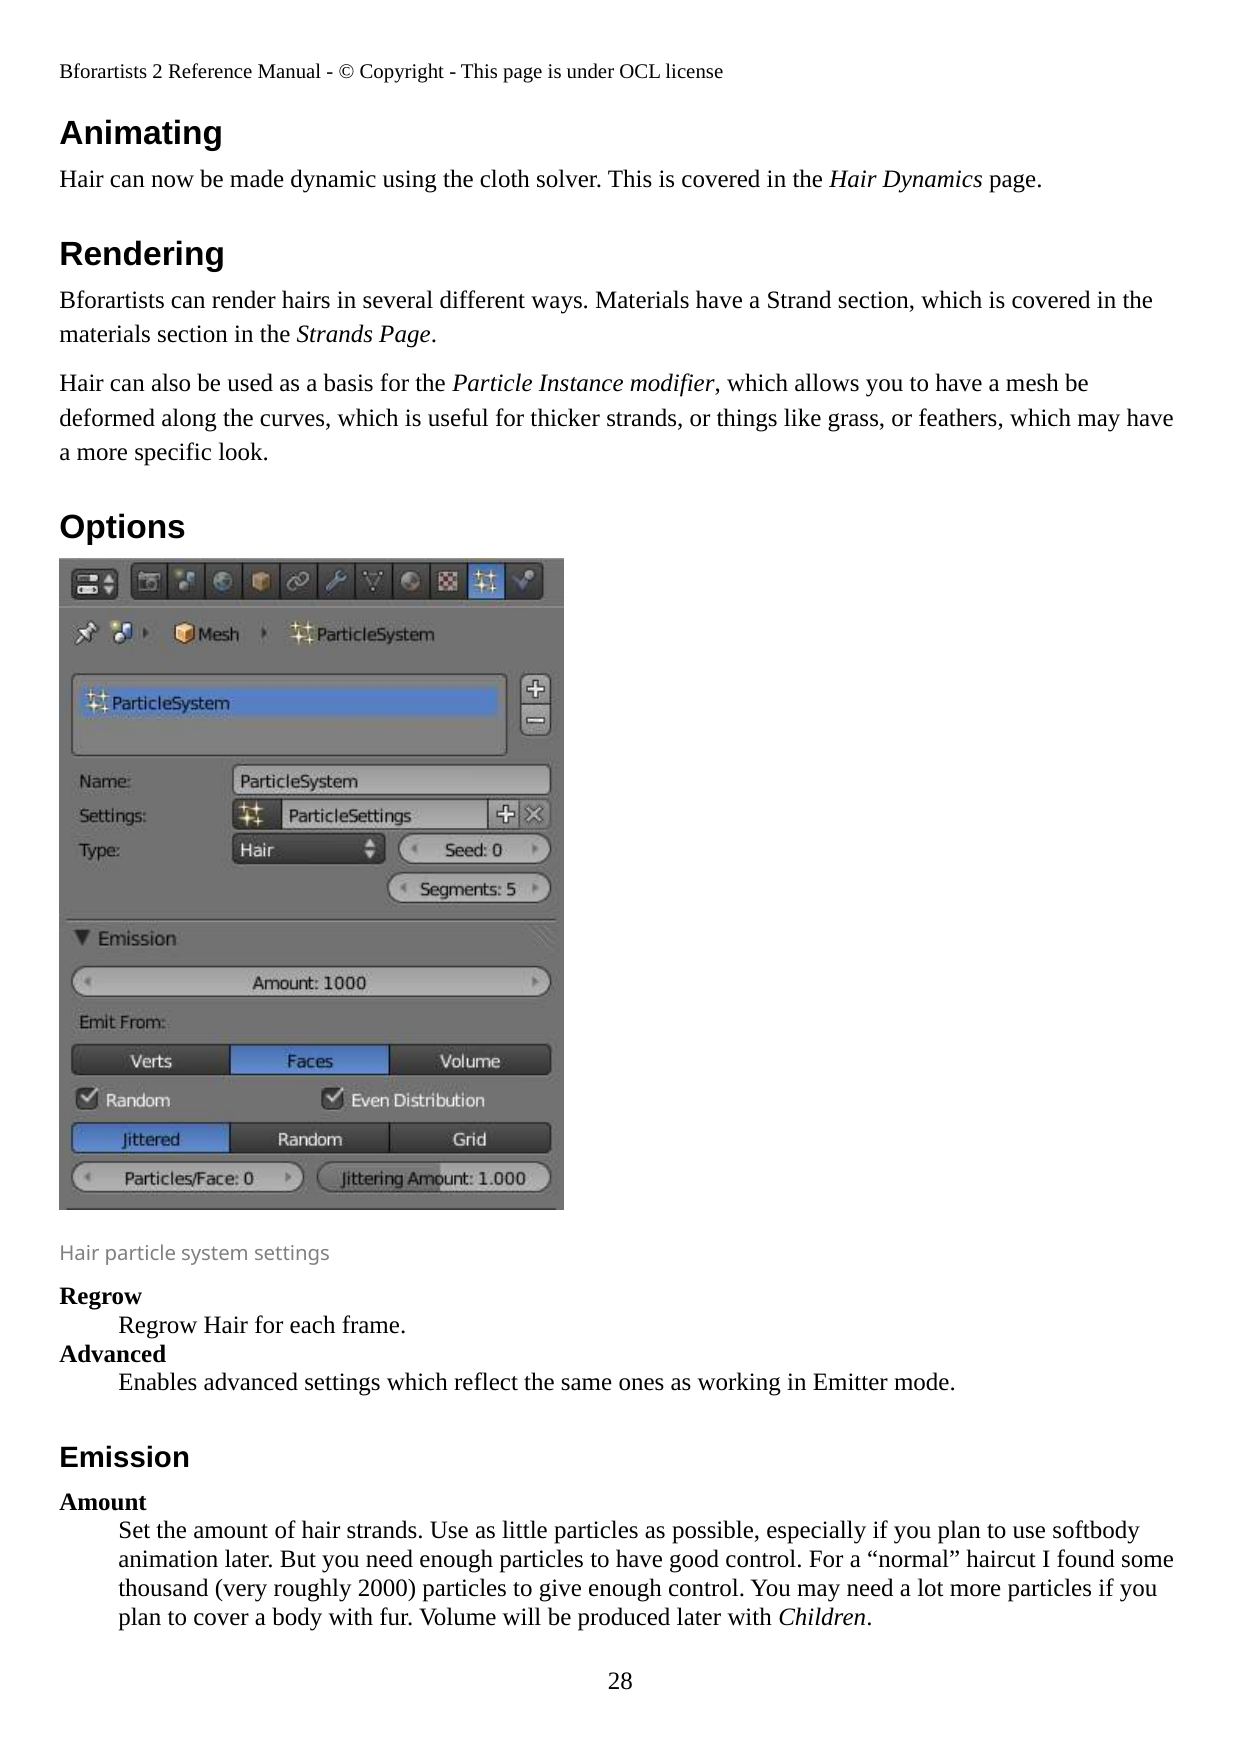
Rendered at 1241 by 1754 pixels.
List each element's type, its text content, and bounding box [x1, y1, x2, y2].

subtitle Options [59, 507, 1181, 546]
list Regrow Hair for each frame. [118, 1310, 1181, 1339]
text Hair can also be used as a basis for the Particle Instance modifier, which allows you to have a mesh be deformed along the curves, which is useful for thicker strands, or things like grass, or feathers, which may have a more specific look. [59, 368, 1181, 466]
list Enables advanced settings which reflect the same ones as working in Emitter mode. [118, 1367, 1181, 1396]
subtitle Advanced [59, 1339, 1181, 1367]
list Set the amount of hair strands. Use as little particles as possible, especially if you plan to use softbody animation later. But you need enough particles to have good control. For a “normal” haircut I found some thousand (very roughly 2000) particles to give enough control. You may need a lot more particles if you plan to cover a body with fur. Volume will be produced later with Children. [118, 1515, 1181, 1630]
text Bforartists can render hairs in several different ways. Materials have a Strand section, which is covered in the materials section in the Strands Page. [59, 285, 1181, 348]
text Hair can now be made dynamic using the cloth solver. This is covered in the Hair Dynamics page. [59, 164, 1181, 192]
picture [59, 558, 564, 1210]
subtitle Animating [59, 113, 1181, 151]
subtitle Rendering [59, 234, 1181, 272]
text Hair particle system settings [59, 1235, 1181, 1267]
subtitle Amount [59, 1487, 1181, 1515]
subtitle Emission [59, 1440, 1181, 1474]
subtitle Regrow [59, 1281, 1181, 1310]
